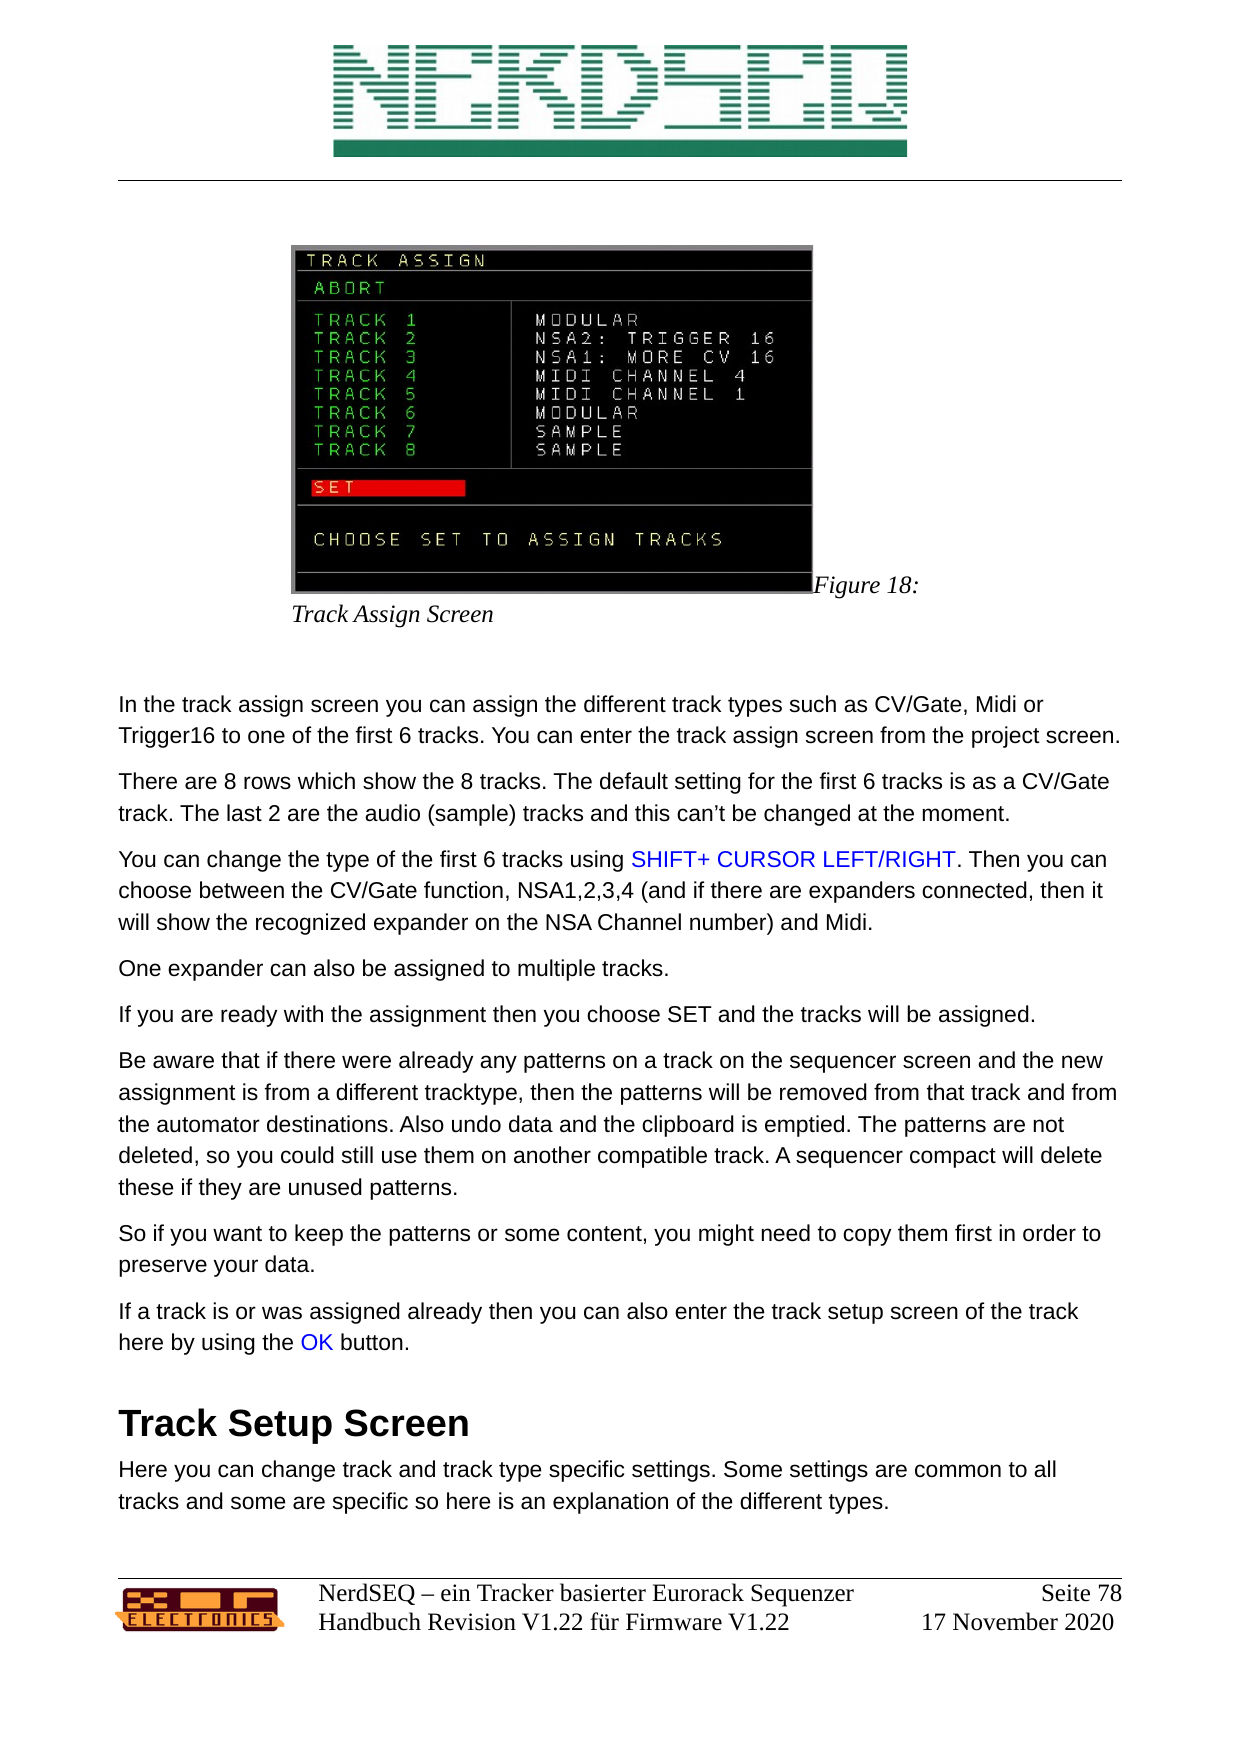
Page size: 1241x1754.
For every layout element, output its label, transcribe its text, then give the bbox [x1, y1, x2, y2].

text Here you can change track and track type specific settings. Some settings are common to all tracks and some are specific so here is an explanation of the different types. [118, 1456, 1122, 1514]
text Figure 18: Track Assign Screen [291, 594, 969, 628]
text There are 8 rows which show the 8 tracks. The default setting for the first 6 tracks is as a CV/Gate track. The last 2 are the audio (sample) tracks and this can’t be changed at the moment. [118, 768, 1122, 826]
subtitle Track Setup Screen [118, 1400, 1122, 1444]
picture [333, 45, 908, 157]
text One expander can also be assigned to multiple tracks. [118, 955, 1122, 982]
text If you are ready with the assignment then you choose SET and the tracks will be assigned. [118, 1001, 1122, 1028]
text You can change the type of the first 6 tracks using SHIFT+ CURSOR LEFT/RIGHT. Then you can choose between the CV/Gate function, NSA1,2,3,4 (and if there are expanders connected, then it will show the recognized expander on the NSA Channel number) and Midi. [118, 846, 1122, 935]
picture [115, 1584, 285, 1634]
text So if you want to keep the patterns or some content, you might need to copy them first in order to preserve your data. [118, 1220, 1122, 1278]
picture [291, 245, 814, 594]
text If a track is or was assigned already then you can also enter the track setup screen of the track here by using the OK button. [118, 1298, 1122, 1356]
text In the track assign screen you can assign the different track types such as CV/Gate, Midi or Trigger16 to one of the first 6 tracks. You can enter the track assign screen from the project screen. [118, 209, 1122, 748]
text Be aware that if there were already any patterns on a track on the sequencer screen and the new assignment is from a different tracktype, then the patterns will be removed from that track and from the automator destinations. Also undo data and the clipboard is emptied. The patterns are not deleted, so you could still use them on another compatible track. A sequencer compact will delete these if they are unused patterns. [118, 1047, 1122, 1200]
